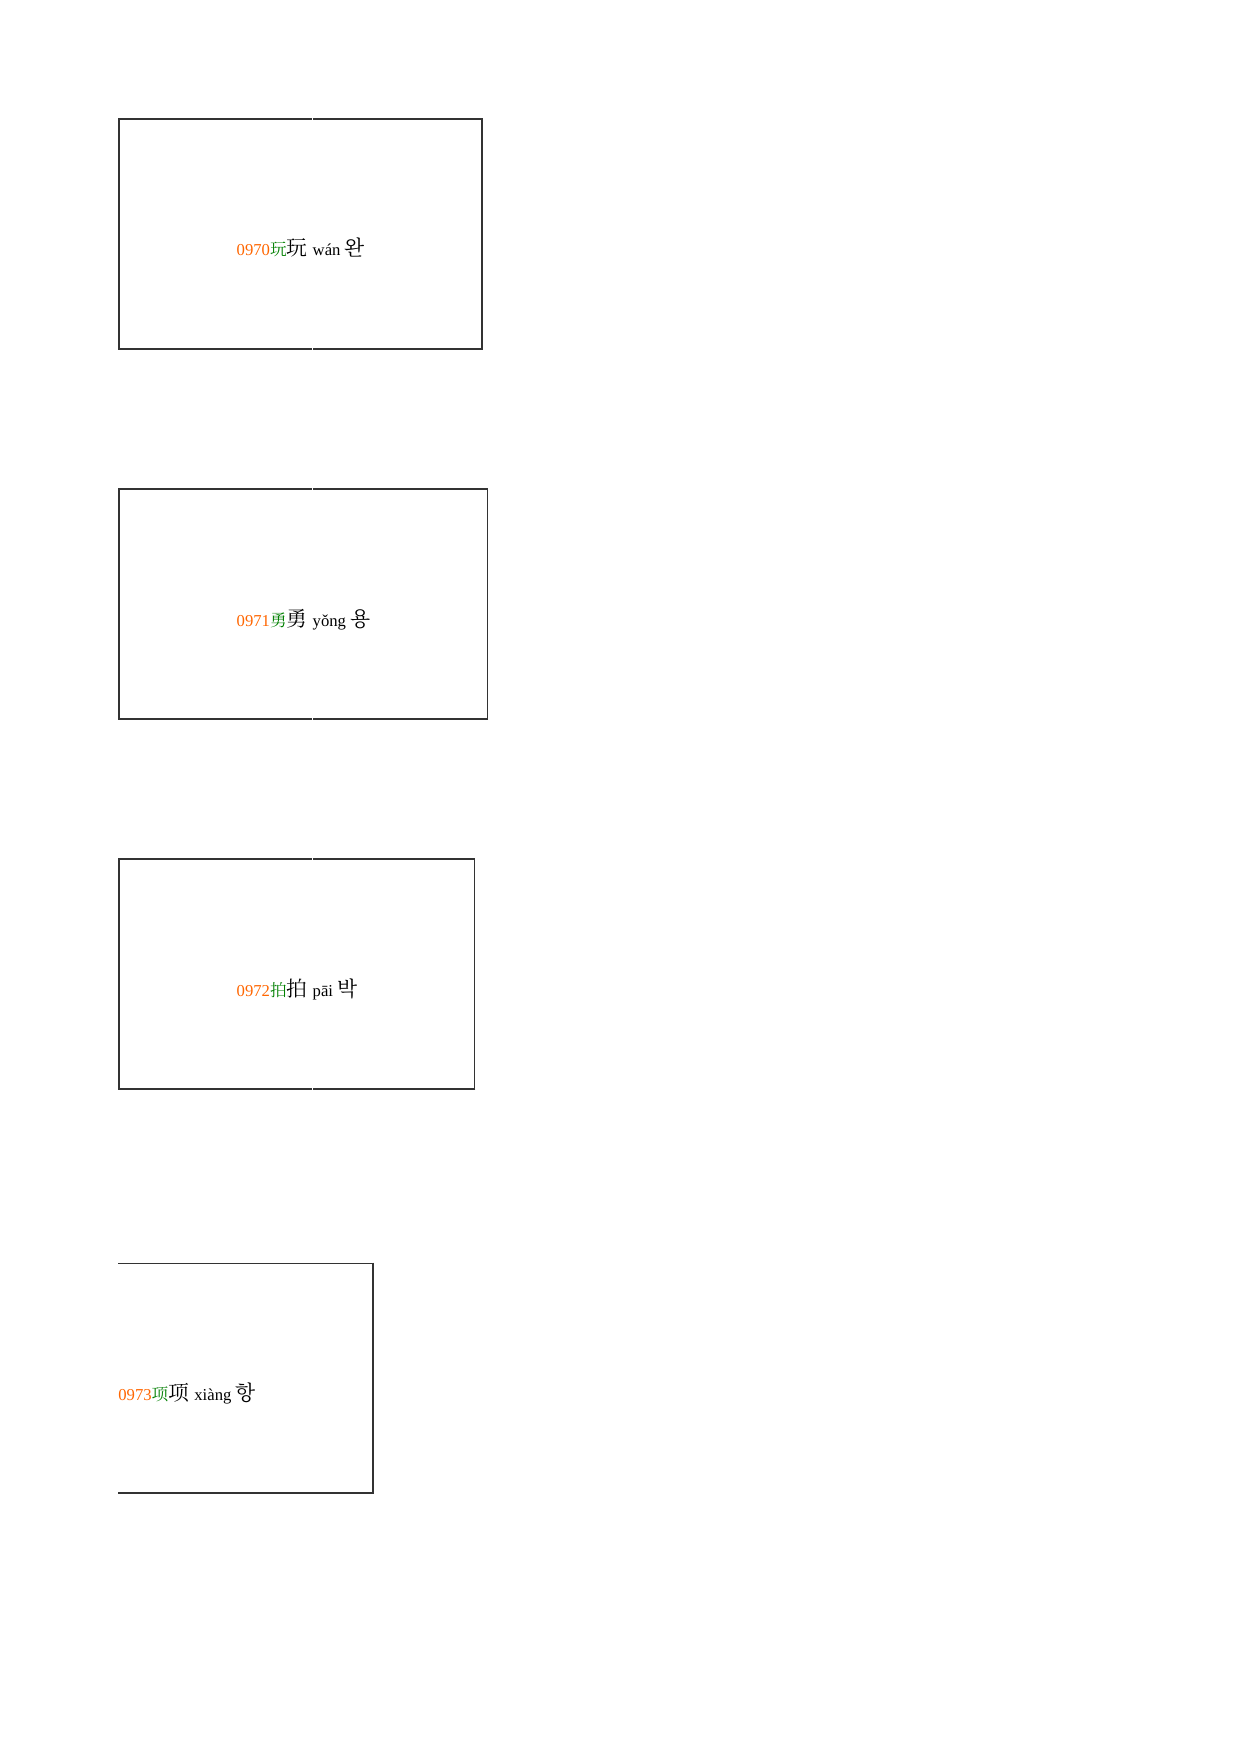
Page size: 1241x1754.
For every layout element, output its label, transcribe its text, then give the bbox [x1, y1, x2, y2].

text [475, 858, 1122, 1090]
text 0971勇勇 yǒng 용 [120, 489, 487, 719]
text 0970玩玩 wán 완 [120, 119, 481, 349]
text [374, 1262, 1122, 1494]
text [488, 488, 1122, 719]
text [483, 118, 1122, 349]
text 0972拍拍 pāi 박 [120, 859, 474, 1089]
text 0973项项 xiàng 항 [118, 1264, 372, 1492]
